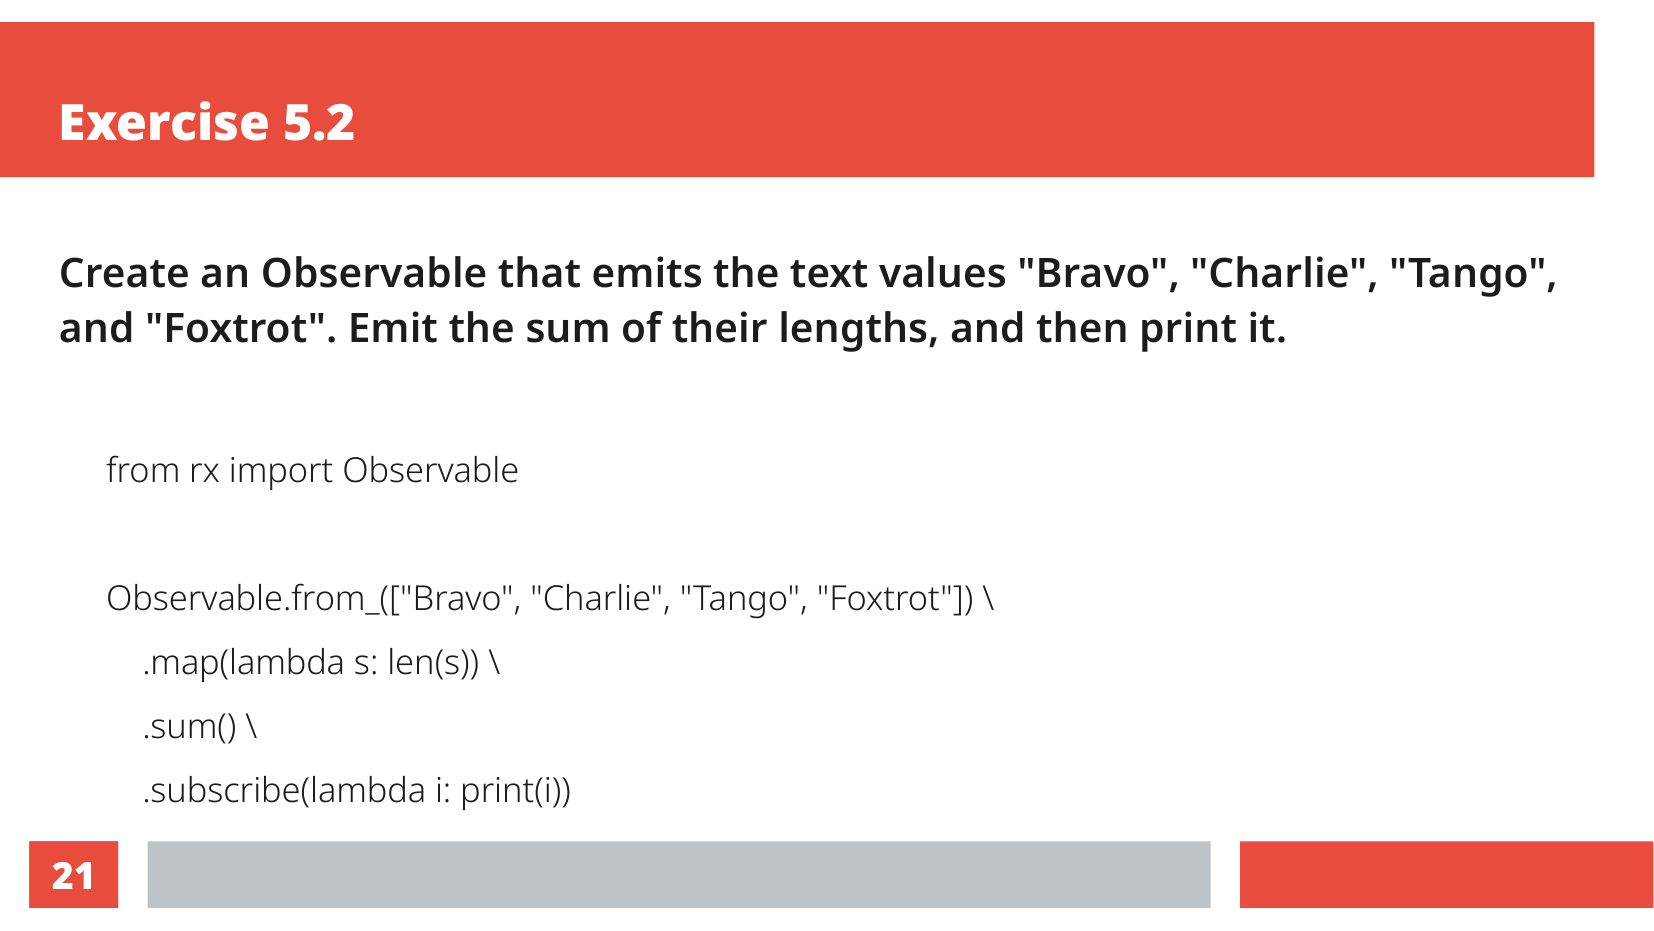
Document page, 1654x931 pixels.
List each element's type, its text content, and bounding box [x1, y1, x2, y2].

list Create an Observable that emits the text values "Bravo", "Charlie", "Tango", and "Foxtrot". Emit the sum of their lengths, and then print it. from rx import Observable Observable.from_(["Bravo", "Charlie", "Tango", "Foxtrot"]) \ .map(lambda s: len(s)) \ .sum() \ .subscribe(lambda i: print(i)) [58, 243, 1565, 820]
title Exercise 5.2 [58, 44, 1595, 155]
